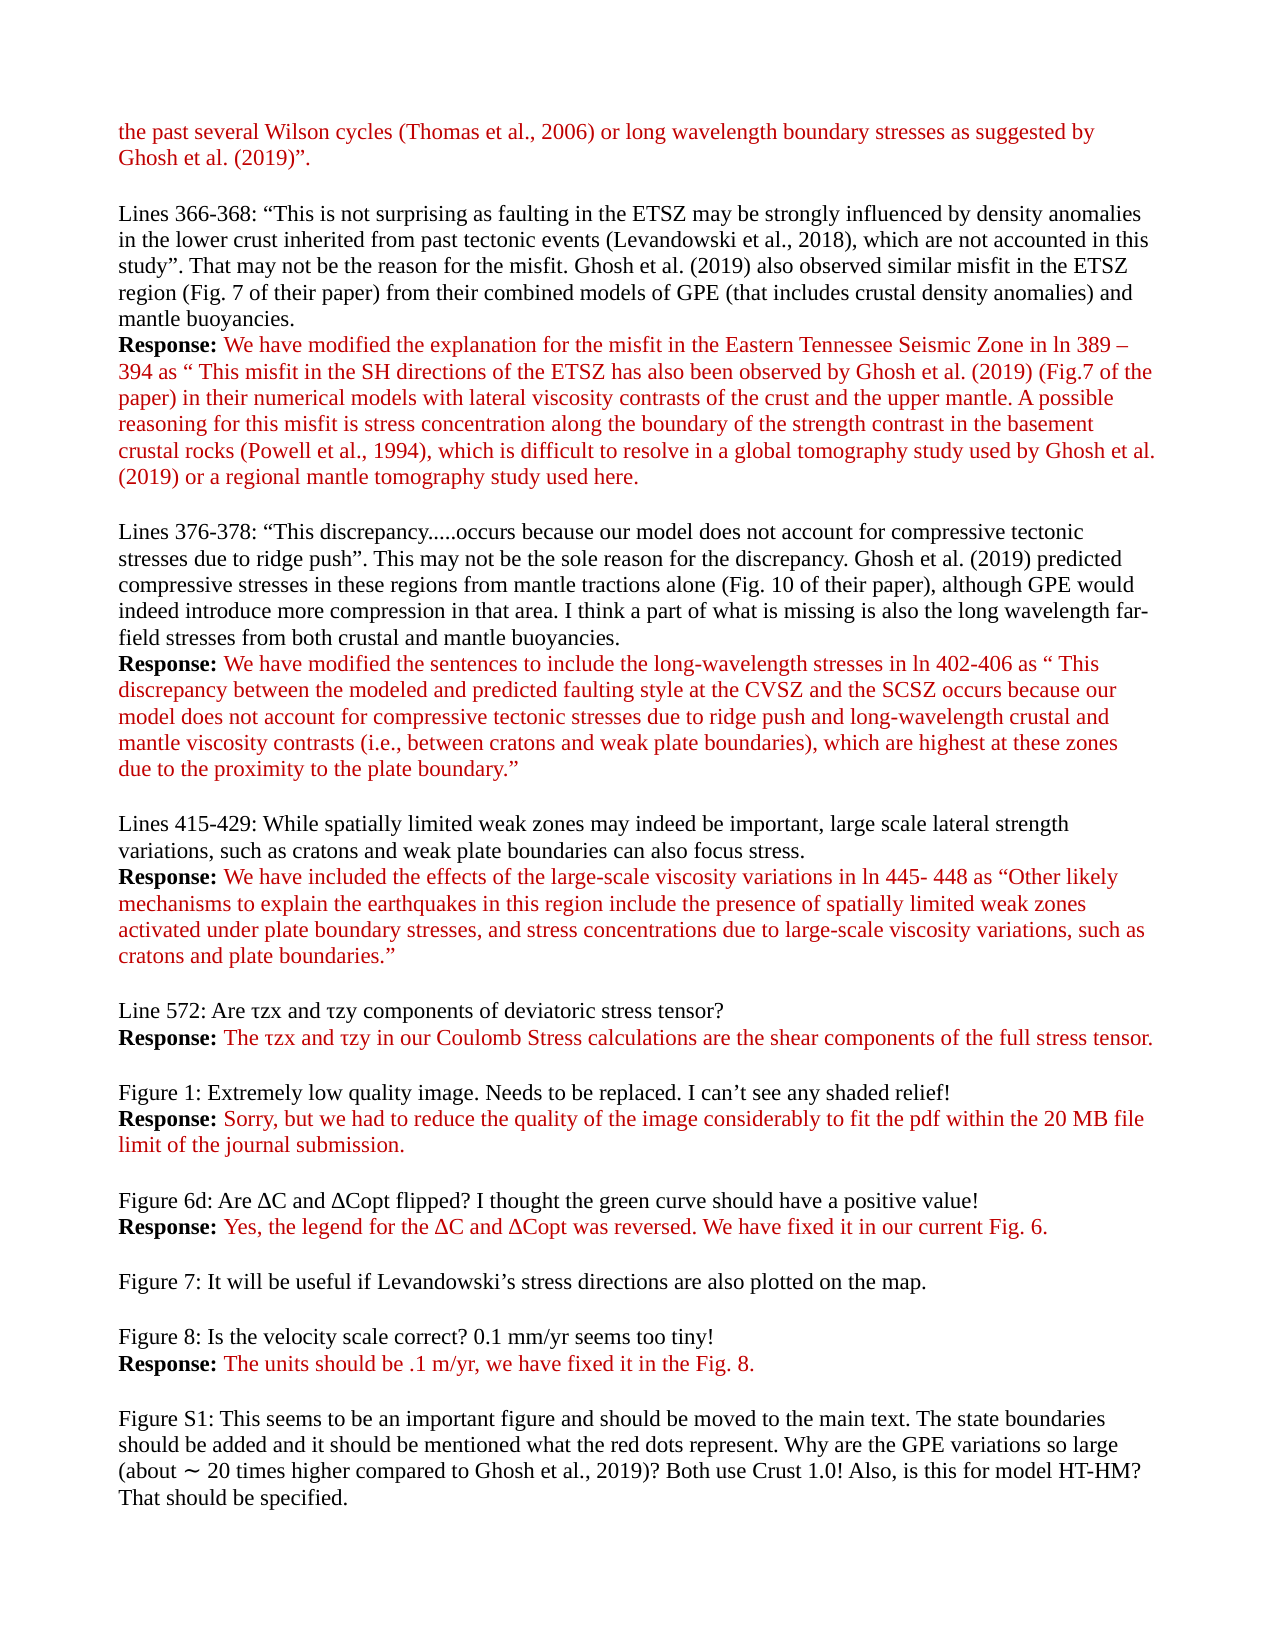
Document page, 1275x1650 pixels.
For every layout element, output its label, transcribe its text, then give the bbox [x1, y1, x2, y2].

text Line 572: Are τzx and τzy components of deviatoric stress tensor? [118, 997, 1157, 1024]
text Response: We have modified the explanation for the misfit in the Eastern Tennessee Seismic Zone in ln 389 – 394 as “ This misfit in the SH directions of the ETSZ has also been observed by Ghosh et al. (2019) (Fig.7 of the paper) in their numerical models with lateral viscosity contrasts of the crust and the upper mantle. A possible reasoning for this misfit is stress concentration along the boundary of the strength contrast in the basement crustal rocks (Powell et al., 1994), which is difficult to resolve in a global tomography study used by Ghosh et al. (2019) or a regional mantle tomography study used here. [118, 331, 1157, 489]
text Response: The τzx and τzy in our Coulomb Stress calculations are the shear components of the full stress tensor. [118, 1024, 1157, 1050]
text Response: The units should be .1 m/yr, we have fixed it in the Fig. 8. [118, 1349, 1157, 1376]
text Figure 8: Is the velocity scale correct? 0.1 mm/yr seems too tiny! [118, 1323, 1157, 1349]
text Response: We have modified the sentences to include the long-wavelength stresses in ln 402-406 as “ This discrepancy between the modeled and predicted faulting style at the CVSZ and the SCSZ occurs because our model does not account for compressive tectonic stresses due to ridge push and long-wavelength crustal and mantle viscosity contrasts (i.e., between cratons and weak plate boundaries), which are highest at these zones due to the proximity to the plate boundary.” [118, 650, 1157, 782]
text Lines 415-429: While spatially limited weak zones may indeed be important, large scale lateral strength variations, such as cratons and weak plate boundaries can also focus stress. [118, 811, 1157, 863]
text Figure 1: Extremely low quality image. Needs to be replaced. I can’t see any shaded relief! [118, 1079, 1157, 1105]
text Figure 7: It will be useful if Levandowski’s stress directions are also plotted on the map. [118, 1268, 1157, 1294]
text Figure 6d: Are ∆C and ∆Copt flipped? I thought the green curve should have a positive value! [118, 1187, 1157, 1213]
text Response: Yes, the legend for the ∆C and ∆Copt was reversed. We have fixed it in our current Fig. 6. [118, 1213, 1157, 1239]
text Response: We have included the effects of the large-scale viscosity variations in ln 445- 448 as “Other likely mechanisms to explain the earthquakes in this region include the presence of spatially limited weak zones activated under plate boundary stresses, and stress concentrations due to large-scale viscosity variations, such as cratons and plate boundaries.” [118, 863, 1157, 969]
text Response: Sorry, but we had to reduce the quality of the image considerably to fit the pdf within the 20 MB file limit of the journal submission. [118, 1105, 1157, 1158]
text the past several Wilson cycles (Thomas et al., 2006) or long wavelength boundary stresses as suggested by Ghosh et al. (2019)”. [118, 118, 1157, 171]
text Lines 376-378: “This discrepancy.....occurs because our model does not account for compressive tectonic stresses due to ridge push”. This may not be the sole reason for the discrepancy. Ghosh et al. (2019) predicted compressive stresses in these regions from mantle tractions alone (Fig. 10 of their paper), although GPE would indeed introduce more compression in that area. I think a part of what is missing is also the long wavelength far-field stresses from both crustal and mantle buoyancies. [118, 518, 1157, 650]
text Figure S1: This seems to be an important figure and should be moved to the main text. The state boundaries should be added and it should be mentioned what the red dots represent. Why are the GPE variations so large (about ∼ 20 times higher compared to Ghosh et al., 2019)? Both use Crust 1.0! Also, is this for model HT-HM? That should be specified. [118, 1405, 1157, 1510]
text Lines 366-368: “This is not surprising as faulting in the ETSZ may be strongly influenced by density anomalies in the lower crust inherited from past tectonic events (Levandowski et al., 2018), which are not accounted in this study”. That may not be the reason for the misfit. Ghosh et al. (2019) also observed similar misfit in the ETSZ region (Fig. 7 of their paper) from their combined models of GPE (that includes crustal density anomalies) and mantle buoyancies. [118, 199, 1157, 331]
